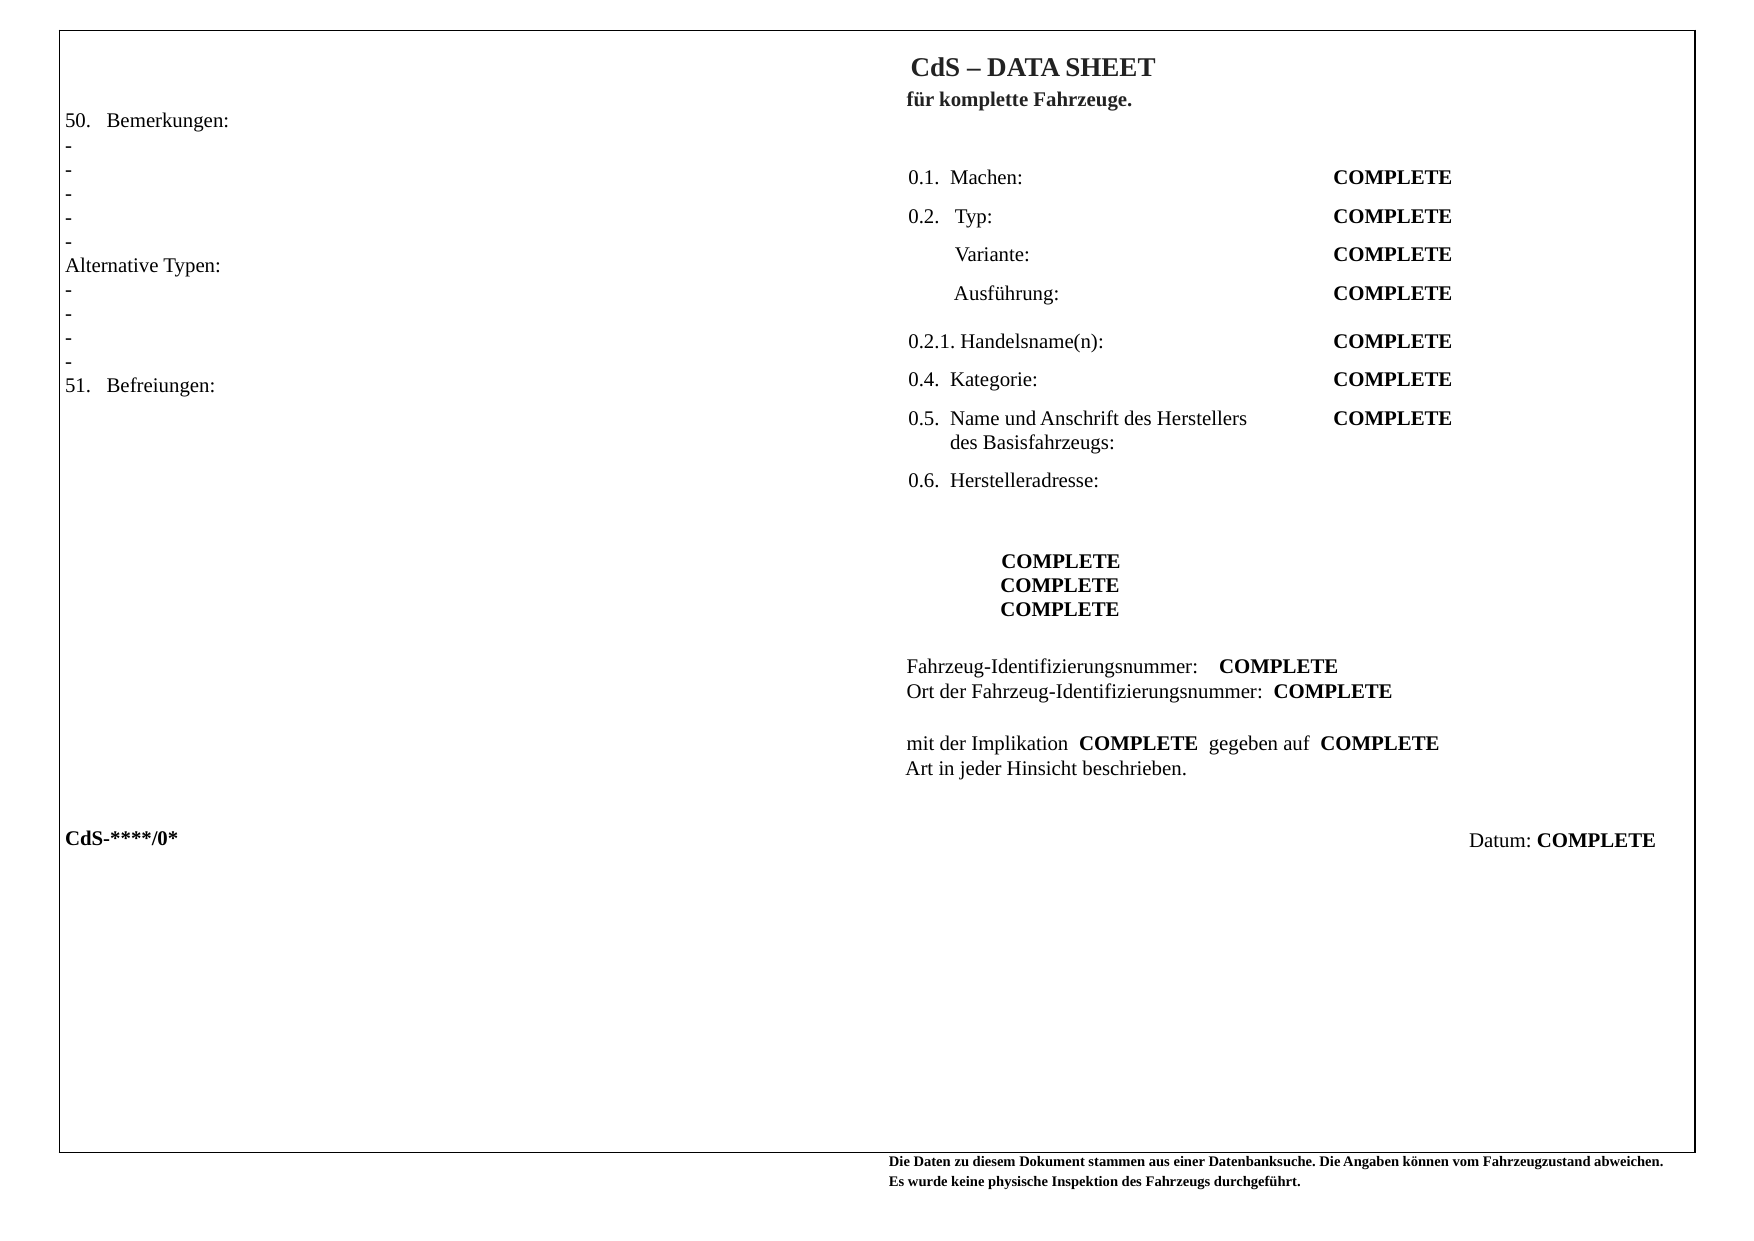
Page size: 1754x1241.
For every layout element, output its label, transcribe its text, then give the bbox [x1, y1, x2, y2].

text Es wurde keine physische Inspektion des Fahrzeugs durchgeführt. [59, 1172, 1695, 1189]
text Die Daten zu diesem Dokument stammen aus einer Datenbanksuche. Die Angaben können vom Fahrzeugzustand abweichen. [59, 1153, 1695, 1170]
table_header 0.1. Machen: 0.2. Typ: Variante: Ausführung: 0.2.1. Handelsname(n): 0.4. Kategorie: 0.5. Name und Anschrift des Herstellers des Basisfahrzeugs: 0.6. Herstelleradresse: [903, 111, 1327, 549]
table_header COMPLETE COMPLETE COMPLETE COMPLETE COMPLETE COMPLETE COMPLETE [1328, 111, 1690, 549]
table_header CdS – DATA SHEET für komplette Fahrzeuge. COMPLETE COMPLETE COMPLETE Fahrzeug-Identifizierungsnummer: COMPLETE Ort der Fahrzeug-Identifizierungsnummer: COMPLETE mit der Implikation COMPLETE gegeben auf COMPLETE Art in jeder Hinsicht beschrieben. Datum: COMPLETE [885, 31, 1694, 1152]
table_header 50. Bemerkungen: - - - - - Alternative Typen: - - - - 51. Befreiungen: CdS-****/0* [60, 31, 885, 1152]
